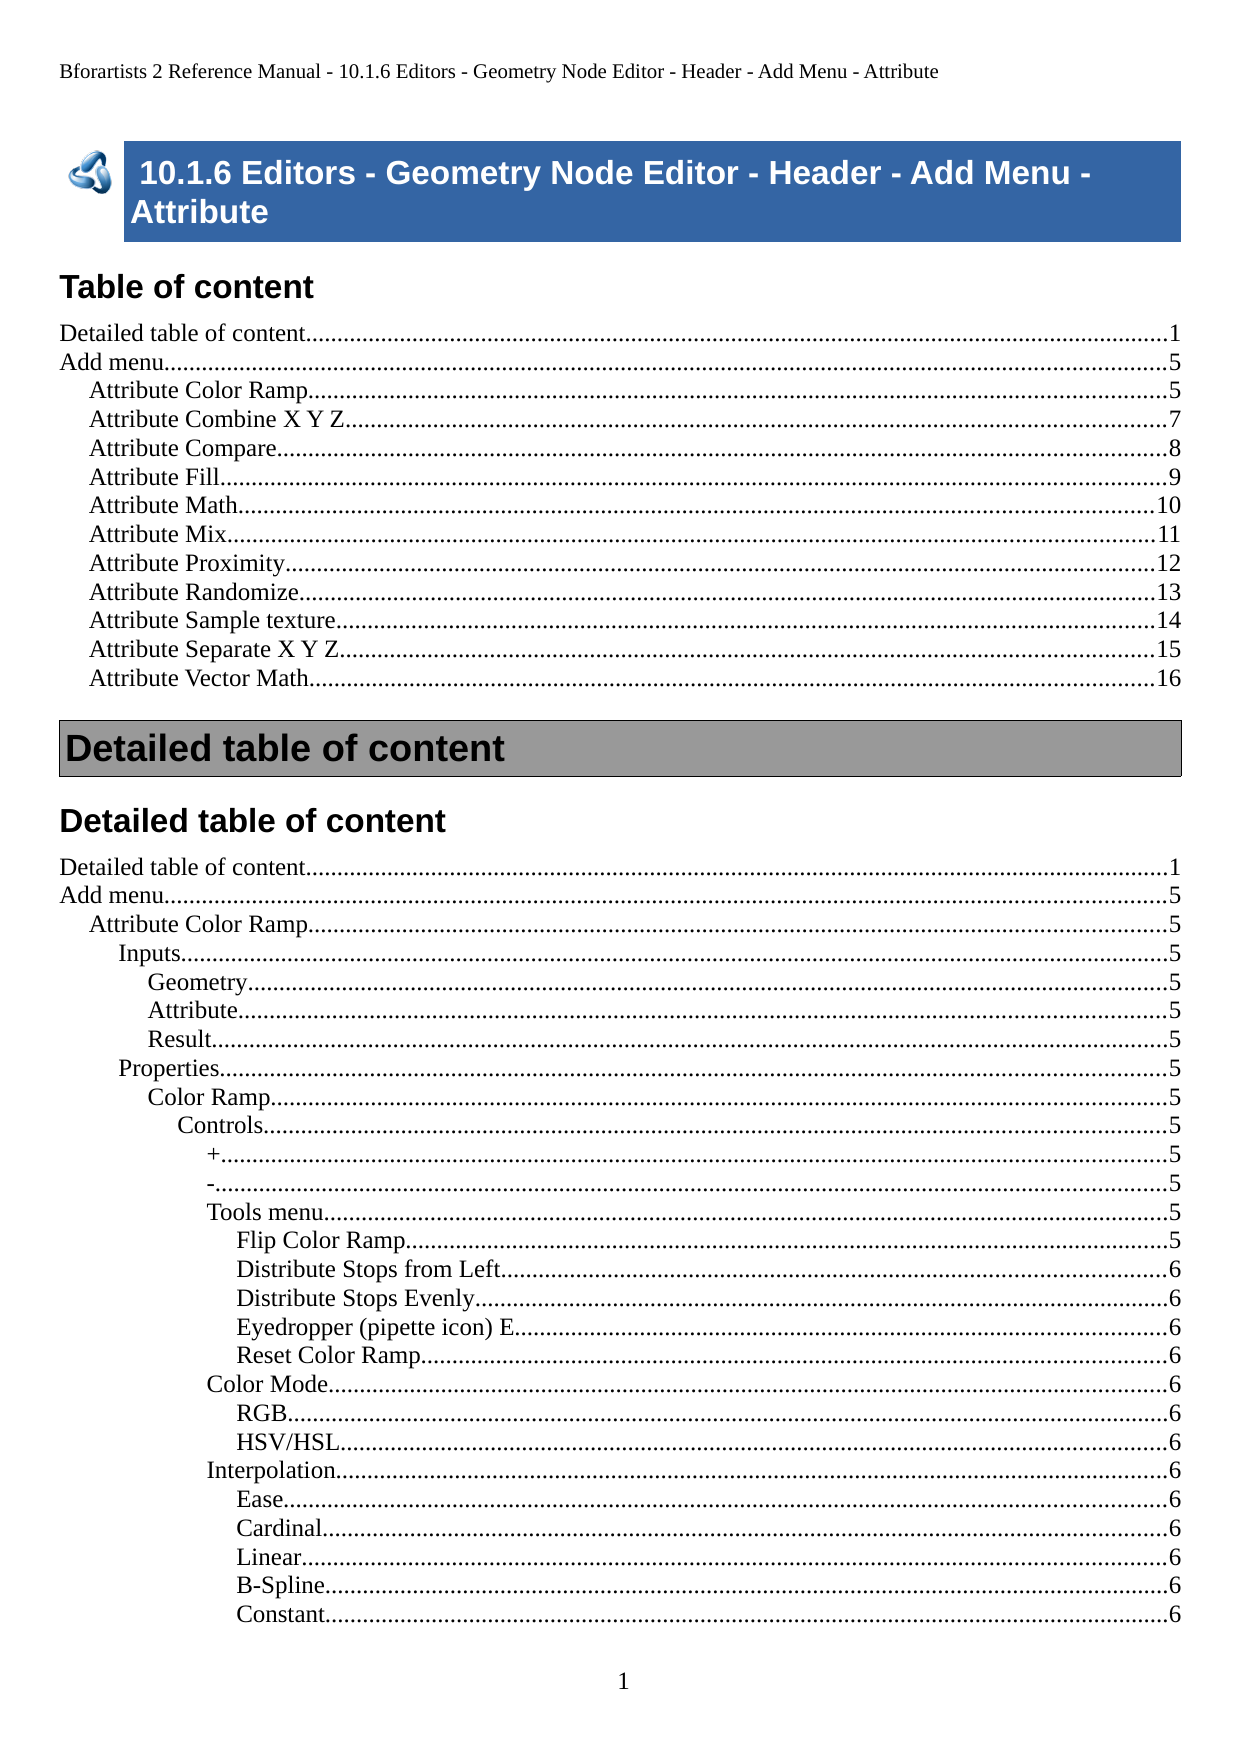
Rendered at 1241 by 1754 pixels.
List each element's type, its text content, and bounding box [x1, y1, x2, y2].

text - 5 [206, 1168, 1181, 1197]
text Attribute Mix 11 [88, 519, 1181, 548]
table_header 10.1.6 Editors - Geometry Node Editor - Header - Add Menu - Attribute [124, 141, 1181, 242]
text Color Ramp 5 [147, 1082, 1181, 1110]
text Flip Color Ramp 5 [236, 1225, 1181, 1254]
text Attribute Color Ramp 5 [88, 375, 1181, 404]
text Color Mode 6 [206, 1369, 1181, 1398]
text Ease 6 [236, 1484, 1181, 1513]
text Inputs 5 [118, 938, 1181, 967]
text Add menu 5 [59, 880, 1181, 909]
text Linear 6 [236, 1542, 1181, 1570]
text Distribute Stops Evenly 6 [236, 1283, 1181, 1312]
text Attribute 5 [147, 995, 1181, 1024]
text Detailed table of content 1 [59, 318, 1181, 347]
text RGB 6 [236, 1398, 1181, 1427]
text Detailed table of content 1 [59, 852, 1181, 880]
text + 5 [206, 1139, 1181, 1168]
table_header [59, 141, 124, 242]
text Controls 5 [177, 1110, 1181, 1139]
text Geometry 5 [147, 967, 1181, 995]
text B-Spline 6 [236, 1570, 1181, 1599]
text Distribute Stops from Left 6 [236, 1254, 1181, 1283]
text Attribute Math 10 [88, 490, 1181, 519]
table_header Detailed table of content [60, 721, 1181, 776]
text Attribute Color Ramp 5 [88, 909, 1181, 938]
subtitle Detailed table of content [59, 801, 1181, 839]
text Attribute Sample texture 14 [88, 605, 1181, 634]
text Properties 5 [118, 1053, 1181, 1082]
subtitle Table of content [59, 267, 1181, 305]
text Interpolation 6 [206, 1455, 1181, 1484]
text Attribute Fill 9 [88, 462, 1181, 490]
text Attribute Combine X Y Z 7 [88, 404, 1181, 433]
text Tools menu 5 [206, 1197, 1181, 1225]
text Result 5 [147, 1024, 1181, 1053]
text Attribute Proximity 12 [88, 548, 1181, 577]
text Constant 6 [236, 1599, 1181, 1628]
text HSV/HSL 6 [236, 1427, 1181, 1455]
text Attribute Compare 8 [88, 433, 1181, 462]
text Eyedropper (pipette icon) E 6 [236, 1312, 1181, 1340]
text Attribute Separate X Y Z 15 [88, 634, 1181, 663]
text Attribute Vector Math 16 [88, 663, 1181, 692]
text Reset Color Ramp 6 [236, 1340, 1181, 1369]
text Cardinal 6 [236, 1513, 1181, 1542]
picture [65, 147, 114, 197]
text Attribute Randomize 13 [88, 577, 1181, 605]
text Add menu 5 [59, 347, 1181, 375]
